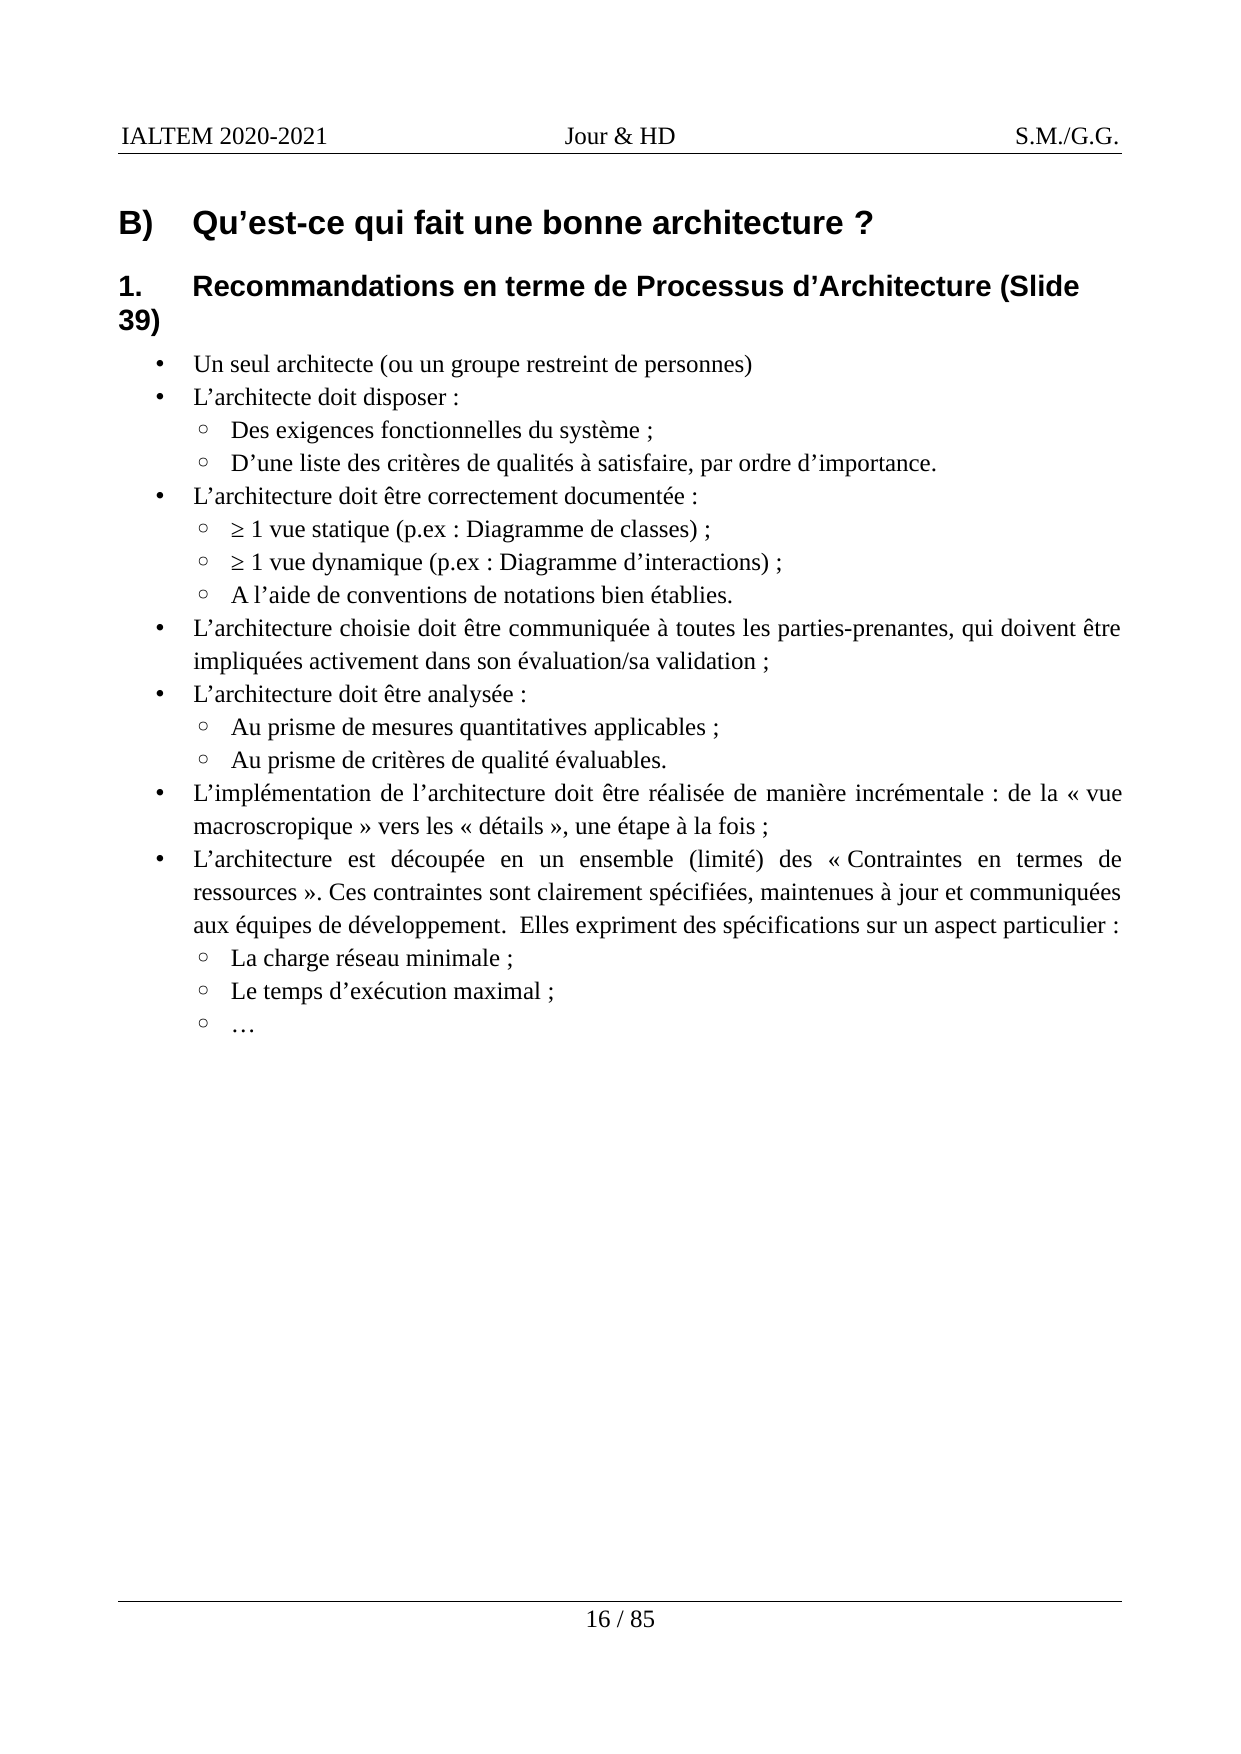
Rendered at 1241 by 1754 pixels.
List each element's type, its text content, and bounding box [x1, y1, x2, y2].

list ≥ 1 vue dynamique (p.ex : Diagramme d’interactions) ; [193, 547, 1122, 576]
subtitle Qu’est-ce qui fait une bonne architecture ? [118, 203, 1122, 242]
subtitle Recommandations en terme de Processus d’Architecture (Slide 39) [118, 269, 1122, 336]
list … [193, 1009, 1122, 1038]
list A l’aide de conventions de notations bien établies. [193, 580, 1122, 609]
list Au prisme de mesures quantitatives applicables ; [193, 712, 1122, 741]
list D’une liste des critères de qualités à satisfaire, par ordre d’importance. [193, 448, 1122, 477]
list La charge réseau minimale ; [193, 943, 1122, 972]
list L’implémentation de l’architecture doit être réalisée de manière incrémentale : de la « vue macroscropique » vers les « détails », une étape à la fois ; [156, 778, 1122, 840]
list L’architecture est découpée en un ensemble (limité) des « Contraintes en termes de ressources ». Ces contraintes sont clairement spécifiées, maintenues à jour et communiquées aux équipes de développement. Elles expriment des spécifications sur un aspect particulier : [156, 844, 1122, 939]
list Un seul architecte (ou un groupe restreint de personnes) [156, 349, 1122, 378]
list Au prisme de critères de qualité évaluables. [193, 745, 1122, 774]
list L’architecture doit être analysée : [156, 679, 1122, 708]
list Des exigences fonctionnelles du système ; [193, 415, 1122, 444]
list L’architecte doit disposer : [156, 382, 1122, 411]
list L’architecture doit être correctement documentée : [156, 481, 1122, 510]
list Le temps d’exécution maximal ; [193, 976, 1122, 1005]
list L’architecture choisie doit être communiquée à toutes les parties-prenantes, qui doivent être impliquées activement dans son évaluation/sa validation ; [156, 613, 1122, 675]
list ≥ 1 vue statique (p.ex : Diagramme de classes) ; [193, 514, 1122, 543]
